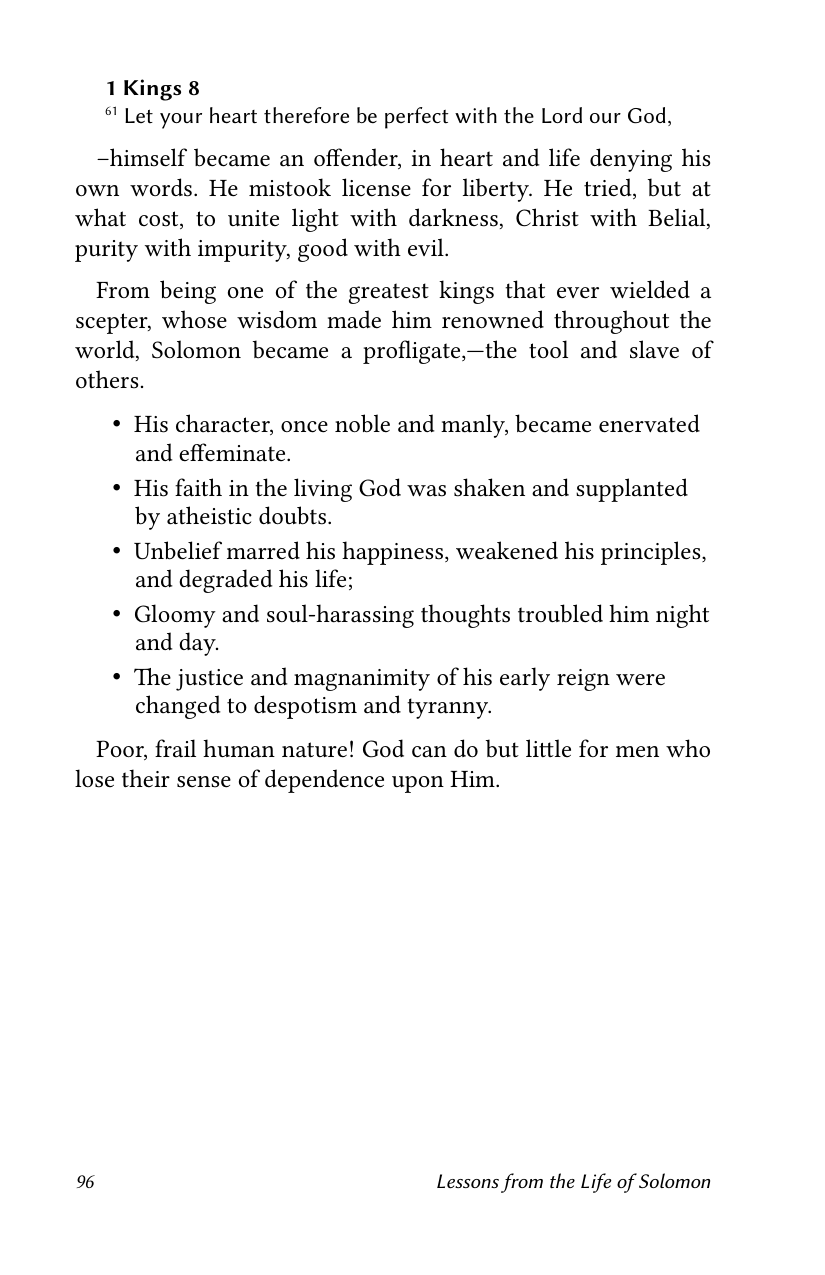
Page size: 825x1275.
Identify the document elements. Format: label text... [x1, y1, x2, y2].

list The justice and magnanimity of his early reign were changed to despotism and tyranny. [112, 663, 712, 720]
list His character, once noble and manly, became enervated and effeminate. [112, 411, 712, 468]
text 61 Let your heart therefore be perfect with the Lord our God, [105, 103, 682, 129]
text Poor, frail human nature! God can do but little for men who lose their sense of dependence upon Him. [75, 735, 712, 793]
text 1 Kings 8 [105, 75, 712, 101]
text –himself became an offender, in heart and life denying his own words. He mistook license for liberty. He tried, but at what cost, to unite light with darkness, Christ with Belial, purity with impurity, good with evil. [75, 144, 712, 262]
list Gloomy and soul-harassing thoughts troubled him night and day. [112, 600, 712, 657]
text From being one of the greatest kings that ever wielded a scepter, whose wisdom made him renowned throughout the world, Solomon became a profligate,—the tool and slave of others. [75, 276, 712, 394]
list Unbelief marred his happiness, weakened his principles, and degraded his life; [112, 537, 712, 594]
list His faith in the living God was shaken and supplanted by atheistic doubts. [112, 474, 712, 531]
